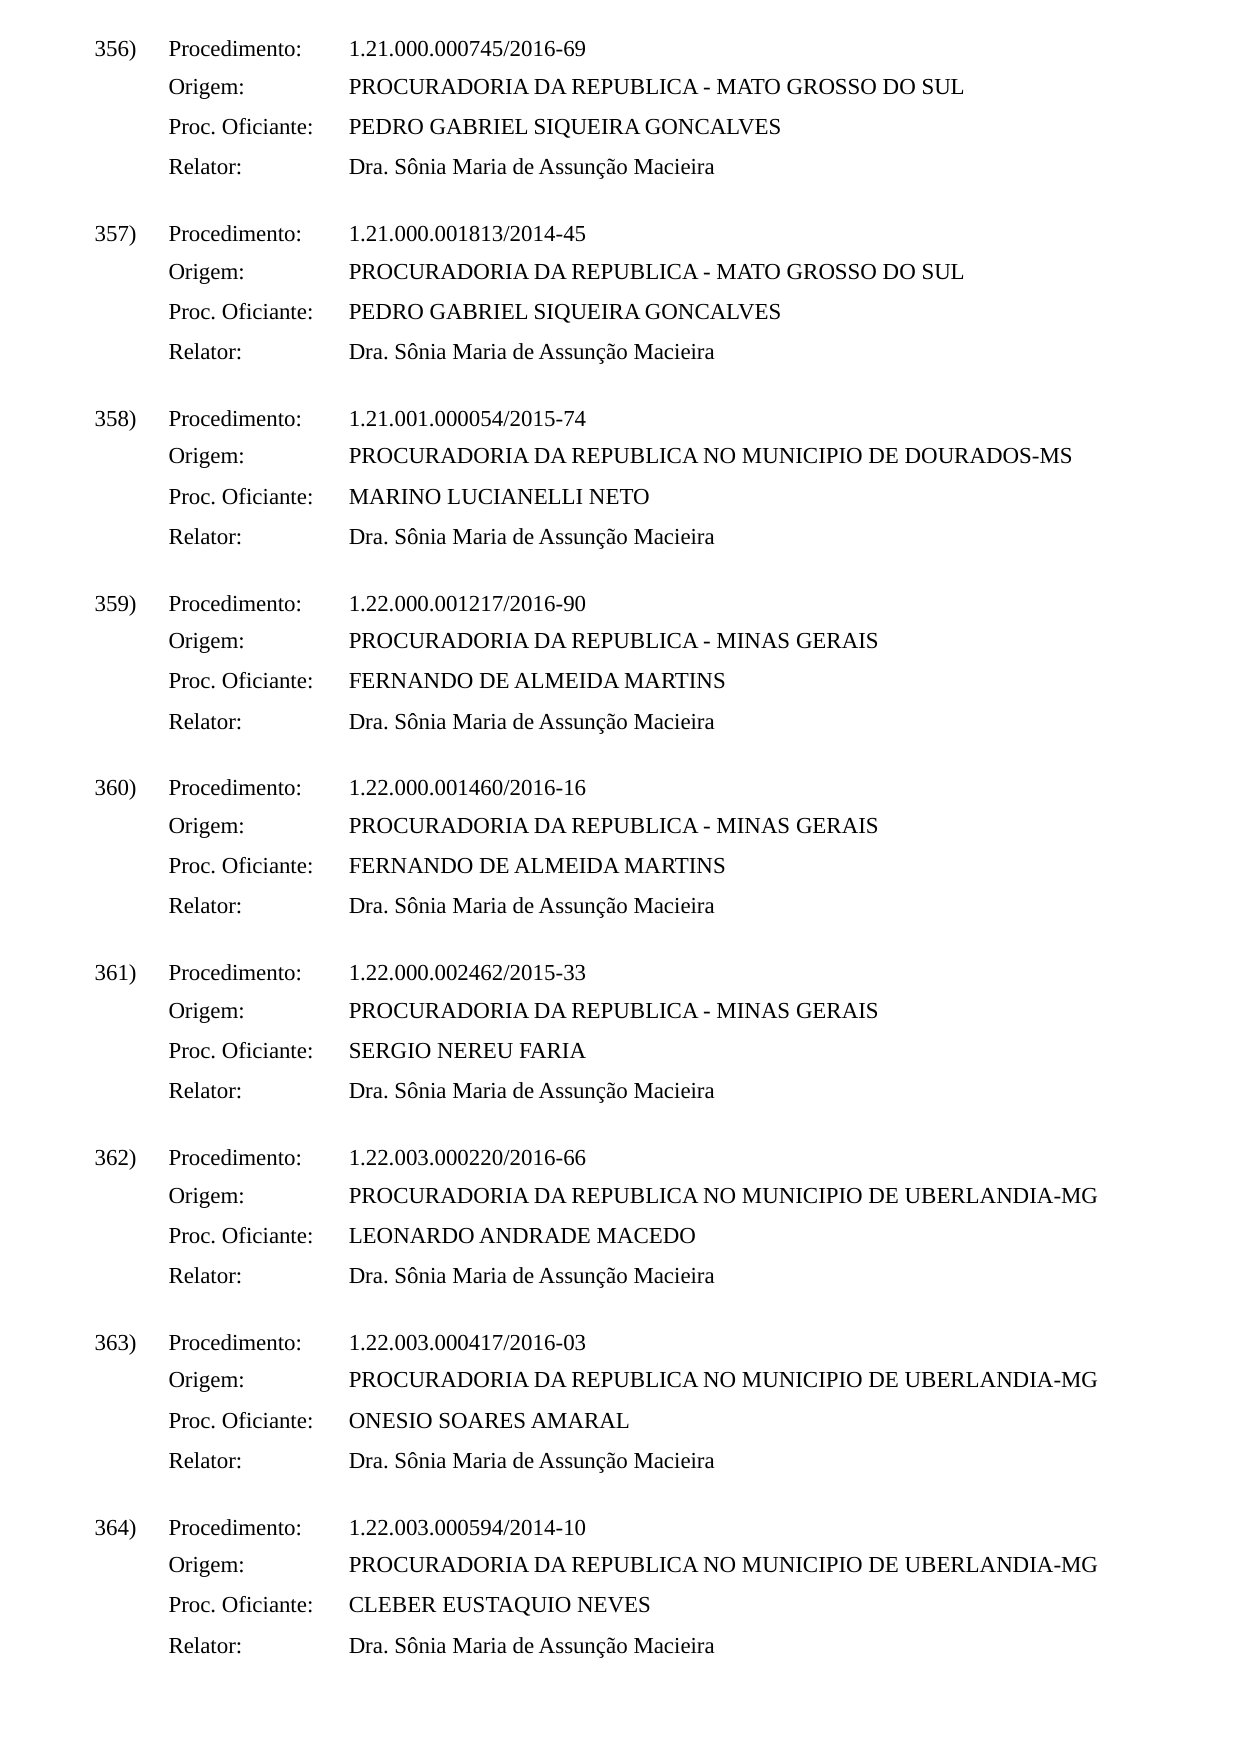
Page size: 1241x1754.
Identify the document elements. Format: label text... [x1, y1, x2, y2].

table_cell [89, 1072, 162, 1112]
table_cell Relator: [163, 702, 343, 742]
table_cell Proc. Oficiante: [163, 1401, 343, 1441]
table_header 1.22.003.000594/2014-10 [343, 1508, 1139, 1546]
table_header Procedimento: [163, 1508, 343, 1546]
table_cell [89, 1401, 162, 1441]
table_cell Proc. Oficiante: [163, 108, 343, 148]
table_cell [89, 1361, 162, 1401]
table_header Procedimento: [163, 1138, 343, 1176]
table_cell Relator: [163, 517, 343, 557]
table_cell Dra. Sônia Maria de Assunção Macieira [343, 148, 1139, 188]
table_cell Relator: [163, 1626, 343, 1666]
table_cell Origem: [163, 252, 343, 292]
table_cell [89, 437, 162, 477]
table_cell [89, 1031, 162, 1072]
table_cell Origem: [163, 1546, 343, 1586]
table_cell [89, 333, 162, 373]
table_header Procedimento: [163, 30, 343, 67]
table_cell CLEBER EUSTAQUIO NEVES [343, 1586, 1139, 1626]
table_cell PEDRO GABRIEL SIQUEIRA GONCALVES [343, 108, 1139, 148]
table_header 358) [89, 399, 162, 437]
table_cell PROCURADORIA DA REPUBLICA - MATO GROSSO DO SUL [343, 67, 1139, 107]
table_cell [89, 517, 162, 557]
table_cell [89, 1626, 162, 1666]
table_cell [89, 292, 162, 332]
table_header Procedimento: [163, 954, 343, 991]
table_cell PROCURADORIA DA REPUBLICA NO MUNICIPIO DE DOURADOS-MS [343, 437, 1139, 477]
table_cell Dra. Sônia Maria de Assunção Macieira [343, 517, 1139, 557]
table_cell PROCURADORIA DA REPUBLICA - MINAS GERAIS [343, 991, 1139, 1031]
table_cell [89, 1256, 162, 1297]
table_cell Origem: [163, 1361, 343, 1401]
table_header 1.22.003.000417/2016-03 [343, 1323, 1139, 1361]
table_cell FERNANDO DE ALMEIDA MARTINS [343, 847, 1139, 887]
table_header 362) [89, 1138, 162, 1176]
table_header Procedimento: [163, 769, 343, 806]
table_cell [89, 1586, 162, 1626]
table_cell SERGIO NEREU FARIA [343, 1031, 1139, 1072]
table_cell Origem: [163, 67, 343, 107]
table_cell Relator: [163, 333, 343, 373]
table_header 359) [89, 584, 162, 622]
table_header 357) [89, 214, 162, 252]
table_header 1.21.001.000054/2015-74 [343, 399, 1139, 437]
table_cell [89, 148, 162, 188]
table_header 360) [89, 769, 162, 806]
table_cell ONESIO SOARES AMARAL [343, 1401, 1139, 1441]
table_header 1.21.000.001813/2014-45 [343, 214, 1139, 252]
table_cell [89, 662, 162, 702]
table_cell [89, 477, 162, 517]
table_header 1.22.000.002462/2015-33 [343, 954, 1139, 991]
table_cell [89, 108, 162, 148]
table_header Procedimento: [163, 584, 343, 622]
table_header Procedimento: [163, 399, 343, 437]
table_cell LEONARDO ANDRADE MACEDO [343, 1216, 1139, 1256]
table_cell Origem: [163, 437, 343, 477]
table_cell Dra. Sônia Maria de Assunção Macieira [343, 333, 1139, 373]
table_header 356) [89, 30, 162, 67]
table_cell Proc. Oficiante: [163, 477, 343, 517]
table_cell Relator: [163, 887, 343, 927]
table_cell [89, 1176, 162, 1216]
table_cell PROCURADORIA DA REPUBLICA - MATO GROSSO DO SUL [343, 252, 1139, 292]
table_cell PROCURADORIA DA REPUBLICA - MINAS GERAIS [343, 622, 1139, 662]
table_cell [89, 67, 162, 107]
table_cell Proc. Oficiante: [163, 847, 343, 887]
table_cell [89, 991, 162, 1031]
table_header Procedimento: [163, 1323, 343, 1361]
table_header 361) [89, 954, 162, 991]
table_cell [89, 847, 162, 887]
table_header 364) [89, 1508, 162, 1546]
table_cell Dra. Sônia Maria de Assunção Macieira [343, 1072, 1139, 1112]
table_cell [89, 1546, 162, 1586]
table_cell MARINO LUCIANELLI NETO [343, 477, 1139, 517]
table_cell [89, 622, 162, 662]
table_cell Relator: [163, 1072, 343, 1112]
table_cell [89, 252, 162, 292]
table_cell Relator: [163, 1256, 343, 1297]
table_header 1.22.000.001460/2016-16 [343, 769, 1139, 806]
table_header Procedimento: [163, 214, 343, 252]
table_cell Origem: [163, 991, 343, 1031]
table_cell Relator: [163, 148, 343, 188]
table_cell Origem: [163, 622, 343, 662]
table_header 1.22.003.000220/2016-66 [343, 1138, 1139, 1176]
table_cell [89, 806, 162, 847]
table_cell Dra. Sônia Maria de Assunção Macieira [343, 702, 1139, 742]
table_cell [89, 887, 162, 927]
table_cell Dra. Sônia Maria de Assunção Macieira [343, 1256, 1139, 1297]
table_cell FERNANDO DE ALMEIDA MARTINS [343, 662, 1139, 702]
table_cell PEDRO GABRIEL SIQUEIRA GONCALVES [343, 292, 1139, 332]
table_cell Proc. Oficiante: [163, 1031, 343, 1072]
table_cell [89, 1216, 162, 1256]
table_cell PROCURADORIA DA REPUBLICA NO MUNICIPIO DE UBERLANDIA-MG [343, 1361, 1139, 1401]
table_cell [89, 702, 162, 742]
table_header 1.21.000.000745/2016-69 [343, 30, 1139, 67]
table_cell Proc. Oficiante: [163, 1216, 343, 1256]
table_cell PROCURADORIA DA REPUBLICA NO MUNICIPIO DE UBERLANDIA-MG [343, 1176, 1139, 1216]
table_cell Proc. Oficiante: [163, 292, 343, 332]
table_cell Proc. Oficiante: [163, 662, 343, 702]
table_cell Dra. Sônia Maria de Assunção Macieira [343, 1626, 1139, 1666]
table_cell [89, 1441, 162, 1481]
table_cell PROCURADORIA DA REPUBLICA - MINAS GERAIS [343, 806, 1139, 847]
table_cell PROCURADORIA DA REPUBLICA NO MUNICIPIO DE UBERLANDIA-MG [343, 1546, 1139, 1586]
table_cell Dra. Sônia Maria de Assunção Macieira [343, 887, 1139, 927]
table_cell Proc. Oficiante: [163, 1586, 343, 1626]
table_cell Origem: [163, 806, 343, 847]
table_header 363) [89, 1323, 162, 1361]
table_cell Relator: [163, 1441, 343, 1481]
table_cell Origem: [163, 1176, 343, 1216]
table_cell Dra. Sônia Maria de Assunção Macieira [343, 1441, 1139, 1481]
table_header 1.22.000.001217/2016-90 [343, 584, 1139, 622]
